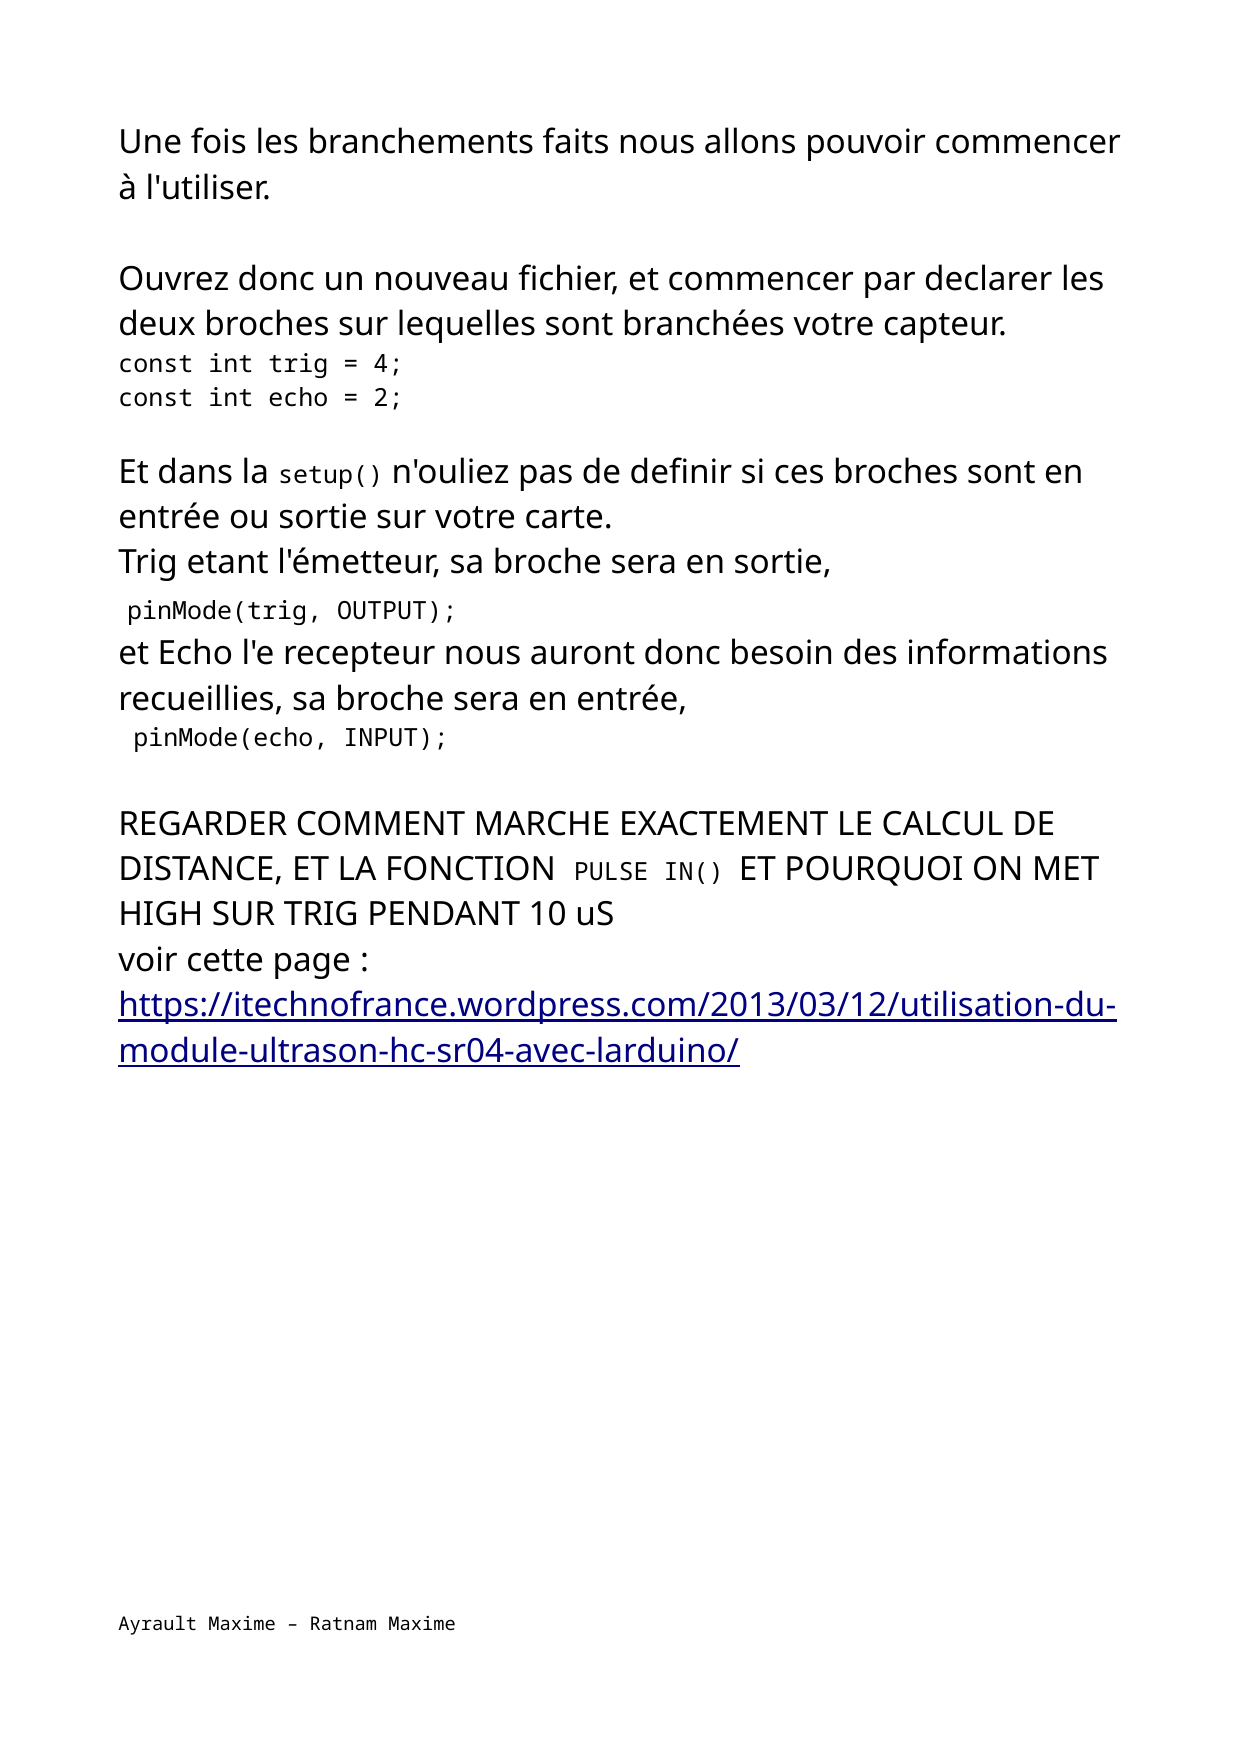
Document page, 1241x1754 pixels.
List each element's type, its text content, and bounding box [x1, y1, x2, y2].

text pinMode(trig, OUTPUT); [118, 584, 1122, 629]
text et Echo l'e recepteur nous auront donc besoin des informations recueillies, sa broche sera en entrée, [118, 629, 1122, 720]
text const int echo = 2; [118, 379, 1122, 413]
text pinMode(echo, INPUT); [118, 720, 1122, 754]
text Et dans la setup() n'ouliez pas de definir si ces broches sont en entrée ou sortie sur votre carte. Trig etant l'émetteur, sa broche sera en sortie, [118, 447, 1122, 584]
text Une fois les branchements faits nous allons pouvoir commencer à l'utiliser. Ouvrez donc un nouveau fichier, et commencer par declarer les deux broches sur lequelles sont branchées votre capteur. const int trig = 4; [118, 118, 1122, 379]
text REGARDER COMMENT MARCHE EXACTEMENT LE CALCUL DE DISTANCE, ET LA FONCTION PULSE IN() ET POURQUOI ON MET HIGH SUR TRIG PENDANT 10 uS [118, 799, 1122, 936]
text voir cette page : [118, 936, 1122, 981]
text https://itechnofrance.wordpress.com/2013/03/12/utilisation-du-module-ultrason-hc-sr04-avec-larduino/ [118, 981, 1122, 1072]
